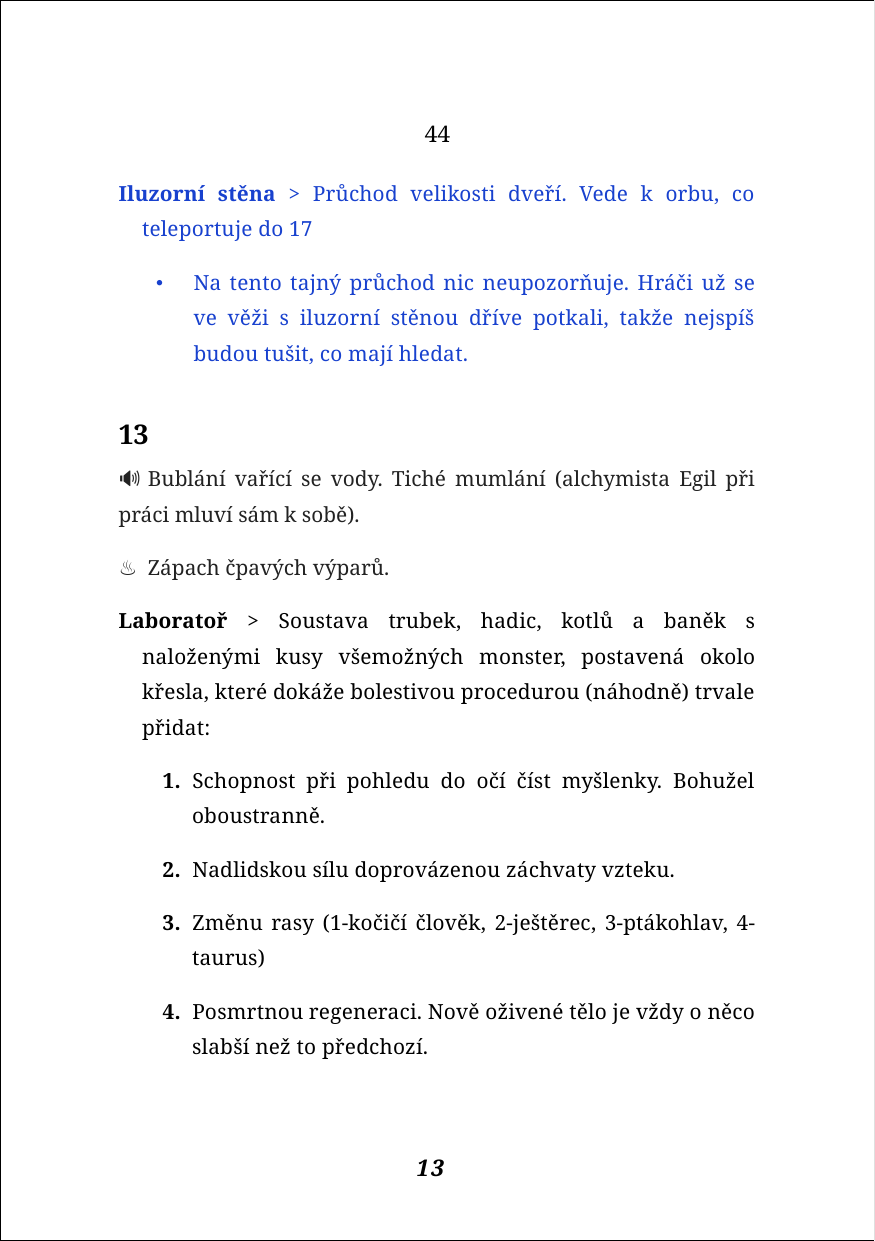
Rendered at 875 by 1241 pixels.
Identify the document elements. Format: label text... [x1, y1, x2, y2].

text 🔊 Bublání vařící se vody. Tiché mumlání (alchymista Egil při práci mluví sám k sobě). [118, 464, 756, 528]
list Posmrtnou regeneraci. Nově oživené tělo je vždy o něco slabší než to předchozí. [162, 997, 756, 1061]
subtitle 13 [118, 416, 756, 452]
text Laboratoř > Soustava trubek, hadic, kotlů a baněk s naloženými kusy všemožných monster, postavená okolo křesla, které dokáže bolestivou procedurou (náhodně) trvale přidat: [118, 606, 756, 741]
list Na tento tajný průchod nic neupozorňuje. Hráči už se ve věži s iluzorní stěnou dříve potkali, takže nejspíš budou tušit, co mají hledat. [156, 268, 756, 367]
text ♨ Zápach čpavých výparů. [118, 553, 756, 581]
text Iluzorní stěna > Průchod velikosti dveří. Vede k orbu, co teleportuje do 17 [118, 179, 756, 243]
list Nadlidskou sílu doprovázenou záchvaty vzteku. [162, 855, 756, 883]
list Schopnost při pohledu do očí číst myšlenky. Bohužel oboustranně. [162, 766, 756, 830]
list Změnu rasy (1-kočičí člověk, 2-ještěrec, 3-ptákohlav, 4-taurus) [162, 908, 756, 972]
